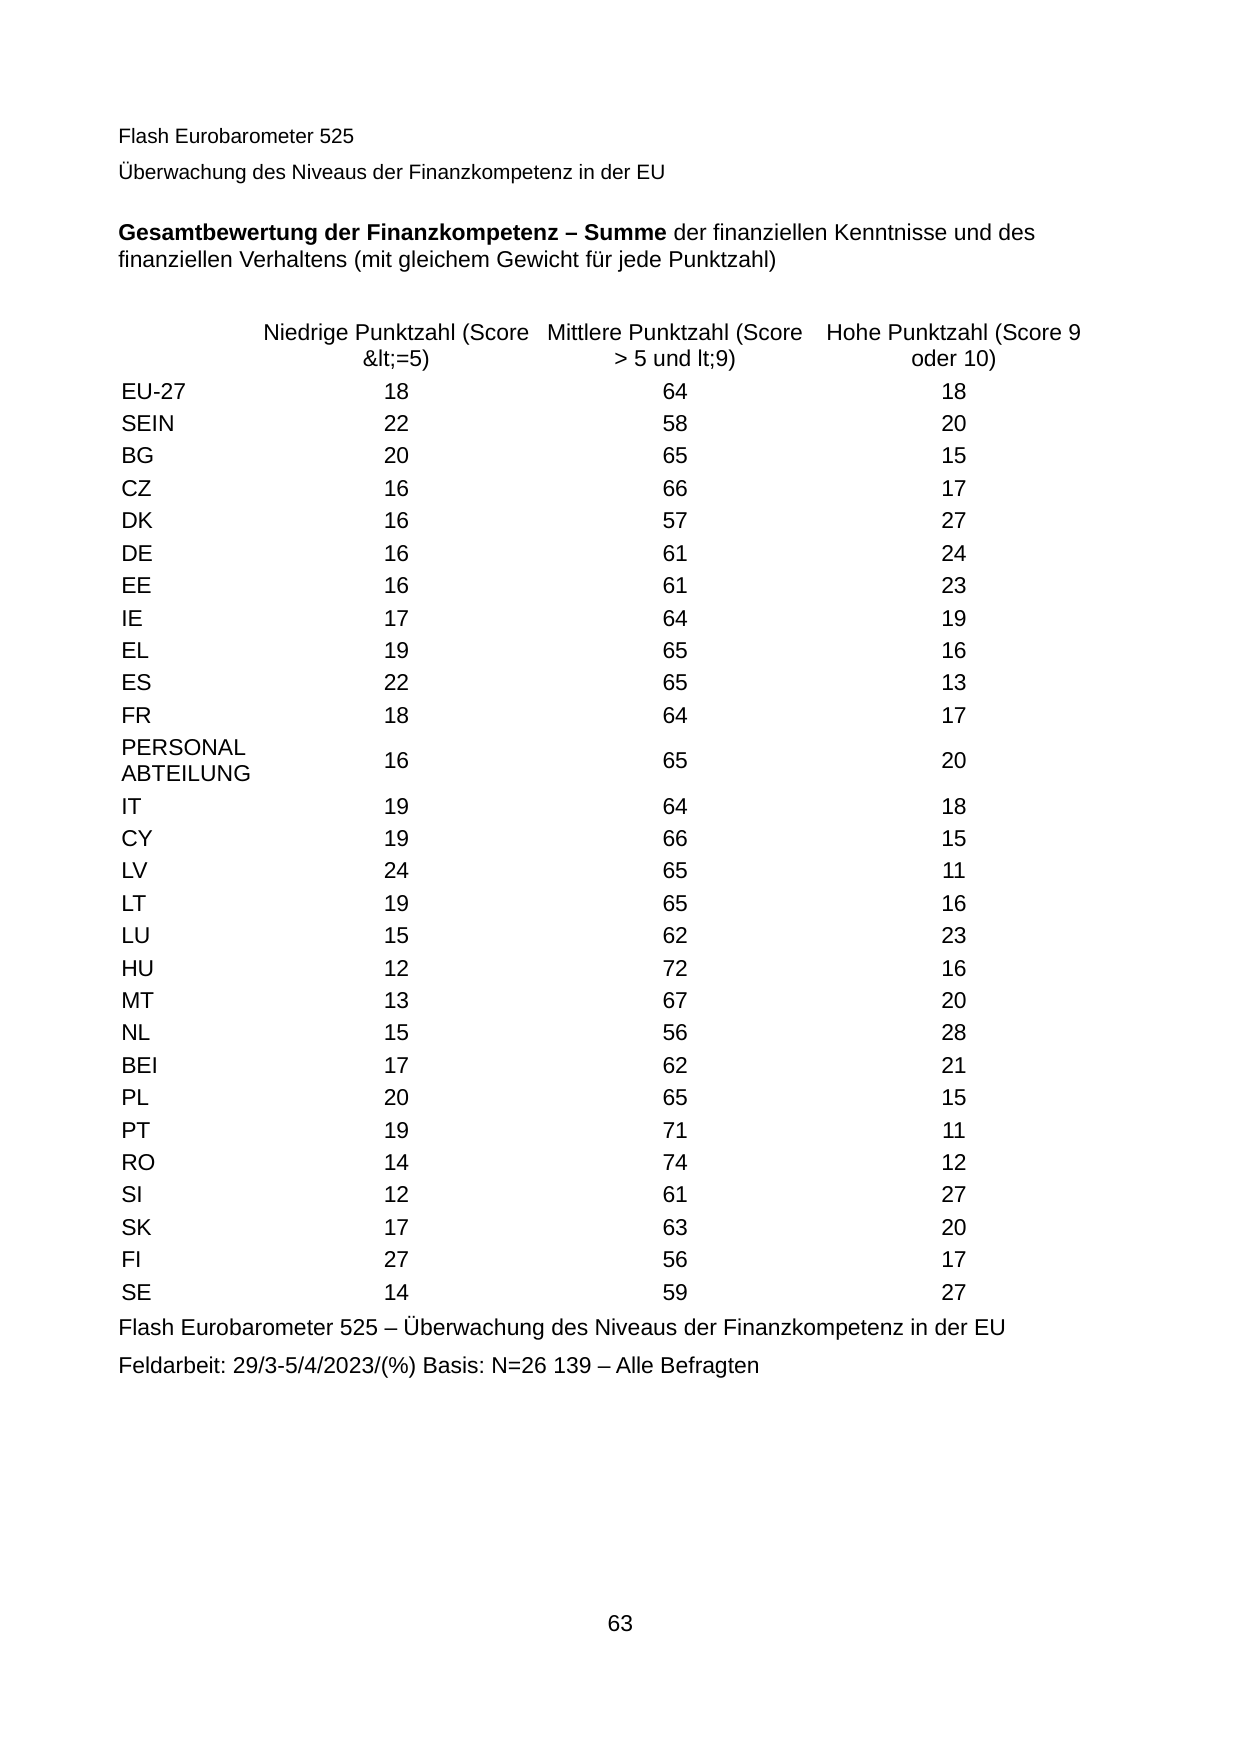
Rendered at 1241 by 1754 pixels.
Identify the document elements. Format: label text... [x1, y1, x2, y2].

table_cell 23 [814, 569, 1093, 601]
table_cell 14 [257, 1276, 536, 1308]
table_cell 18 [814, 375, 1093, 407]
table_cell 71 [536, 1114, 814, 1146]
table_cell 19 [257, 1114, 536, 1146]
table_cell SI [118, 1178, 257, 1211]
table_cell 27 [257, 1243, 536, 1276]
table_cell 12 [814, 1146, 1093, 1178]
table_cell DE [118, 537, 257, 569]
table_cell ES [118, 666, 257, 699]
table_cell 17 [814, 1243, 1093, 1276]
table_cell 27 [814, 1178, 1093, 1211]
table_cell 20 [814, 407, 1093, 439]
table_cell 58 [536, 407, 814, 439]
table_cell PERSONALABTEILUNG [118, 731, 257, 789]
table_cell 20 [814, 731, 1093, 789]
table_cell 16 [814, 634, 1093, 666]
table_cell 72 [536, 952, 814, 984]
table_cell 74 [536, 1146, 814, 1178]
table_cell 12 [257, 952, 536, 984]
table_cell 59 [536, 1276, 814, 1308]
table_cell 16 [257, 472, 536, 504]
table_cell LT [118, 887, 257, 919]
table_cell IE [118, 601, 257, 634]
table_cell 28 [814, 1016, 1093, 1049]
table_cell NL [118, 1016, 257, 1049]
table_cell EE [118, 569, 257, 601]
table_cell 17 [814, 699, 1093, 731]
table_cell 19 [257, 790, 536, 822]
table_cell MT [118, 984, 257, 1016]
table_cell FR [118, 699, 257, 731]
table_cell 27 [814, 504, 1093, 537]
table_cell 65 [536, 634, 814, 666]
text Feldarbeit: 29/3-5/4/2023/(%) Basis: N=26 139 – Alle Befragten [118, 1352, 1122, 1378]
table_cell 19 [257, 634, 536, 666]
table_cell 19 [257, 887, 536, 919]
table_cell SE [118, 1276, 257, 1308]
table_cell 15 [257, 919, 536, 952]
table_cell 19 [814, 601, 1093, 634]
table_cell 17 [257, 1211, 536, 1243]
table_cell 17 [257, 601, 536, 634]
table_cell 20 [257, 440, 536, 472]
table_cell PL [118, 1081, 257, 1113]
table_cell 22 [257, 666, 536, 699]
table_cell 16 [814, 952, 1093, 984]
table_cell 13 [257, 984, 536, 1016]
table_cell 57 [536, 504, 814, 537]
table_cell 65 [536, 887, 814, 919]
table_cell FI [118, 1243, 257, 1276]
table_cell 66 [536, 822, 814, 854]
table_cell 24 [257, 854, 536, 887]
table_cell RO [118, 1146, 257, 1178]
text Gesamtbewertung der Finanzkompetenz – Summe der finanziellen Kenntnisse und des finanziellen Verhaltens (mit gleichem Gewicht für jede Punktzahl) [118, 219, 1122, 272]
table_cell IT [118, 790, 257, 822]
table_cell EU-27 [118, 375, 257, 407]
table_cell 64 [536, 375, 814, 407]
table_header Niedrige Punktzahl (Score &lt;=5) [257, 316, 536, 375]
table_cell 66 [536, 472, 814, 504]
table_cell 18 [814, 790, 1093, 822]
table_cell 65 [536, 731, 814, 789]
table_cell 11 [814, 1114, 1093, 1146]
table_cell 16 [257, 569, 536, 601]
table_cell 20 [814, 1211, 1093, 1243]
table_cell 65 [536, 854, 814, 887]
table_cell 22 [257, 407, 536, 439]
table_cell 15 [814, 1081, 1093, 1113]
table_header Hohe Punktzahl (Score 9 oder 10) [814, 316, 1093, 375]
table_cell 18 [257, 699, 536, 731]
table_cell 16 [257, 504, 536, 537]
table_cell 11 [814, 854, 1093, 887]
table_cell SK [118, 1211, 257, 1243]
table_cell PT [118, 1114, 257, 1146]
table_cell 56 [536, 1243, 814, 1276]
table_cell 61 [536, 1178, 814, 1211]
table_cell EL [118, 634, 257, 666]
table_cell 19 [257, 822, 536, 854]
table_cell 16 [814, 887, 1093, 919]
table_cell LU [118, 919, 257, 952]
table_cell 21 [814, 1049, 1093, 1081]
table_cell 16 [257, 731, 536, 789]
table_cell CZ [118, 472, 257, 504]
table_cell 20 [257, 1081, 536, 1113]
table_cell 65 [536, 1081, 814, 1113]
table_cell 64 [536, 699, 814, 731]
table_cell 64 [536, 601, 814, 634]
table_cell 16 [257, 537, 536, 569]
table_cell 64 [536, 790, 814, 822]
table_cell 17 [257, 1049, 536, 1081]
table_cell CY [118, 822, 257, 854]
table_cell 20 [814, 984, 1093, 1016]
table_cell 61 [536, 537, 814, 569]
table_cell 67 [536, 984, 814, 1016]
table_cell 65 [536, 666, 814, 699]
text Flash Eurobarometer 525 – Überwachung des Niveaus der Finanzkompetenz in der EU [118, 1314, 1122, 1340]
table_cell 62 [536, 919, 814, 952]
table_cell 63 [536, 1211, 814, 1243]
table_cell 18 [257, 375, 536, 407]
table_cell LV [118, 854, 257, 887]
table_header Mittlere Punktzahl (Score > 5 und lt;9) [536, 316, 814, 375]
table_cell 61 [536, 569, 814, 601]
table_header [118, 316, 257, 375]
table_cell 17 [814, 472, 1093, 504]
table_cell 15 [814, 440, 1093, 472]
table_cell 12 [257, 1178, 536, 1211]
table_cell HU [118, 952, 257, 984]
table_cell 65 [536, 440, 814, 472]
table_cell SEIN [118, 407, 257, 439]
table_cell 15 [257, 1016, 536, 1049]
table_cell BG [118, 440, 257, 472]
table_cell 23 [814, 919, 1093, 952]
table_cell 27 [814, 1276, 1093, 1308]
table_cell 56 [536, 1016, 814, 1049]
table_cell 24 [814, 537, 1093, 569]
table_cell 14 [257, 1146, 536, 1178]
table_cell BEI [118, 1049, 257, 1081]
table_cell 13 [814, 666, 1093, 699]
table_cell 15 [814, 822, 1093, 854]
table_cell DK [118, 504, 257, 537]
table_cell 62 [536, 1049, 814, 1081]
